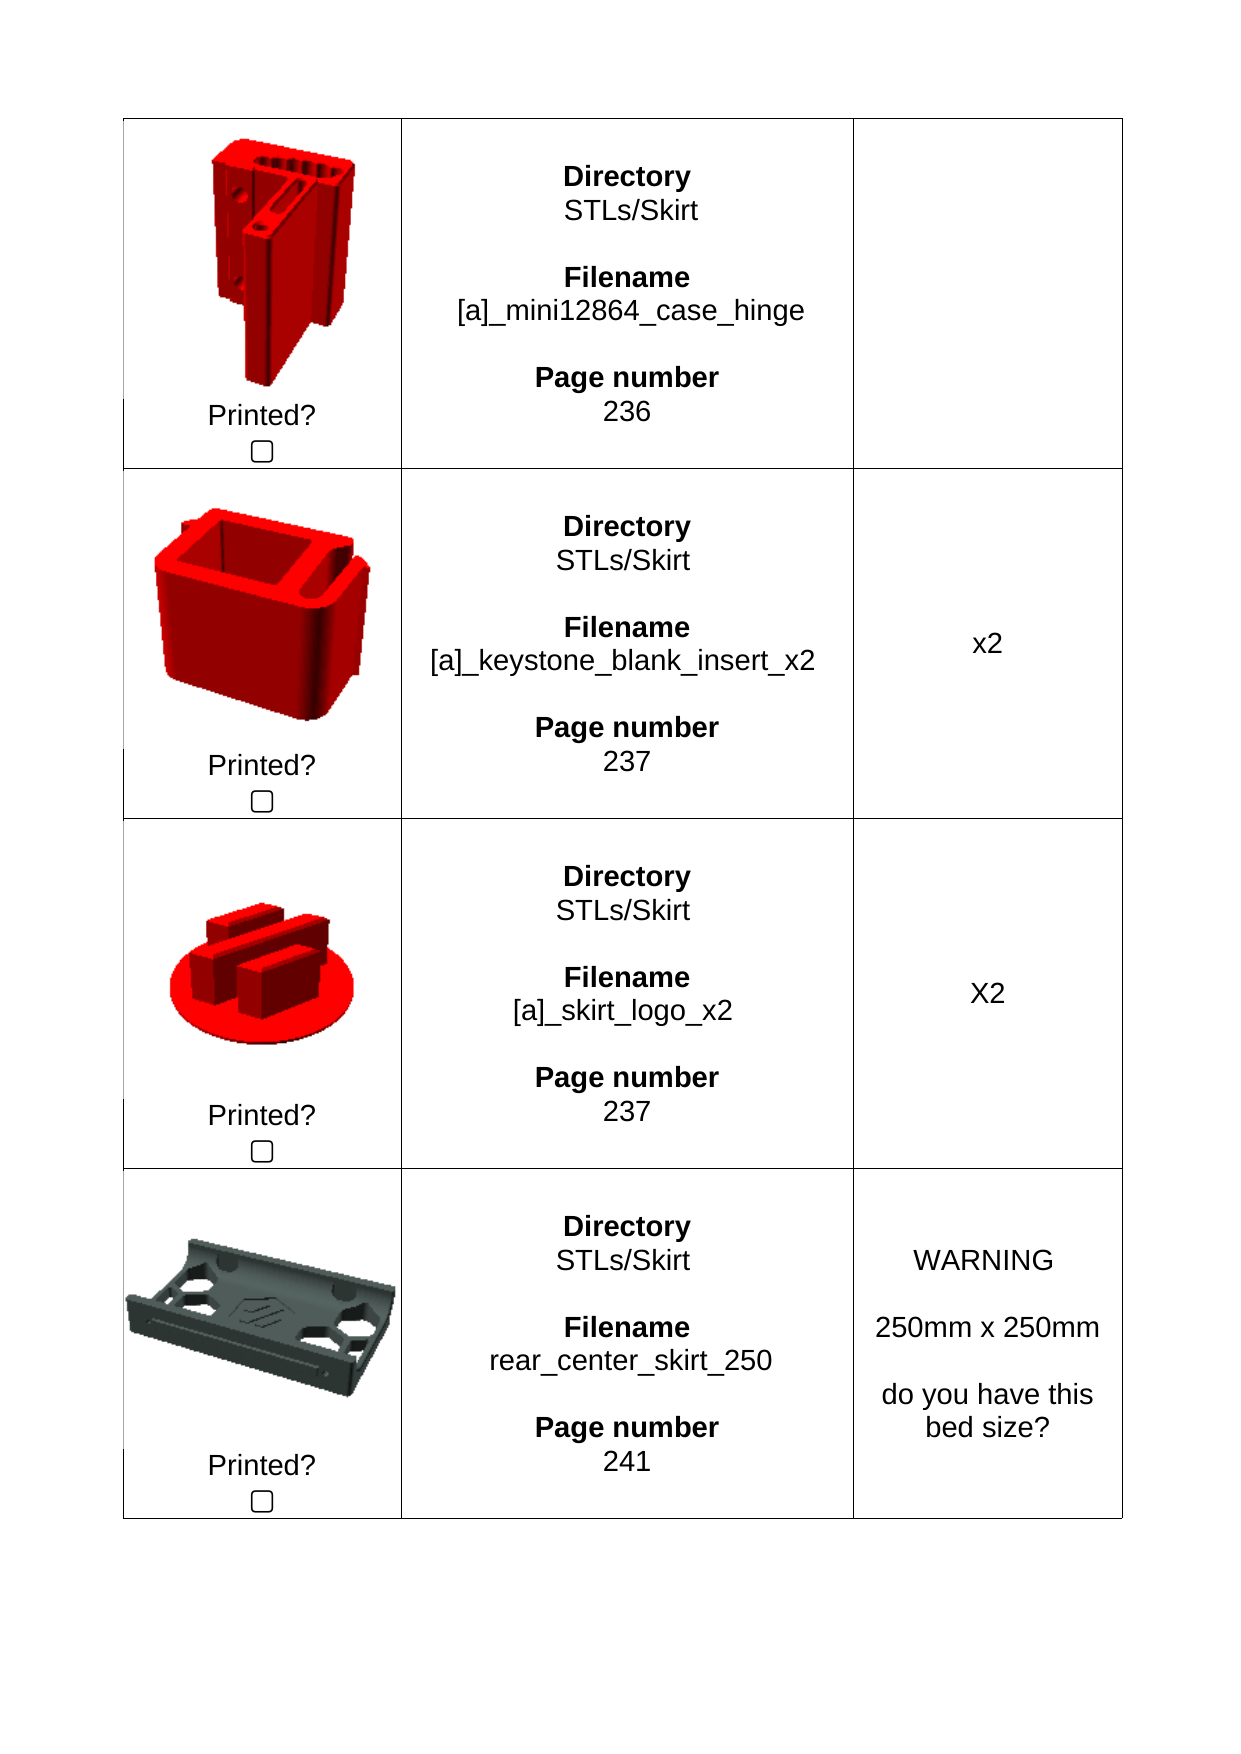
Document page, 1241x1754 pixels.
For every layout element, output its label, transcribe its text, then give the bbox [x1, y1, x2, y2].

table_cell X2 [854, 819, 1122, 1168]
table_cell [854, 119, 1122, 468]
table_cell x2 [854, 469, 1122, 818]
picture [123, 471, 401, 749]
picture [123, 121, 401, 399]
table_cell Directory STLs/Skirt Filename [a]_keystone_blank_insert_x2 Page number 237 [402, 469, 853, 818]
table_cell Printed? ▢ [124, 399, 401, 468]
table_cell Printed? ▢ [124, 1099, 401, 1168]
picture [123, 821, 401, 1099]
table_cell Directory STLs/Skirt Filename [a]_skirt_logo_x2 Page number 237 [402, 819, 853, 1168]
table_cell Printed? ▢ [124, 749, 401, 818]
table_cell Directory STLs/Skirt Filename [a]_mini12864_case_hinge Page number 236 [402, 119, 853, 468]
picture [123, 1171, 401, 1449]
table_cell Directory STLs/Skirt Filename rear_center_skirt_250 Page number 241 [402, 1169, 853, 1518]
table_cell Printed? ▢ [124, 1449, 401, 1518]
table_cell WARNING 250mm x 250mm do you have this bed size? [854, 1169, 1122, 1518]
